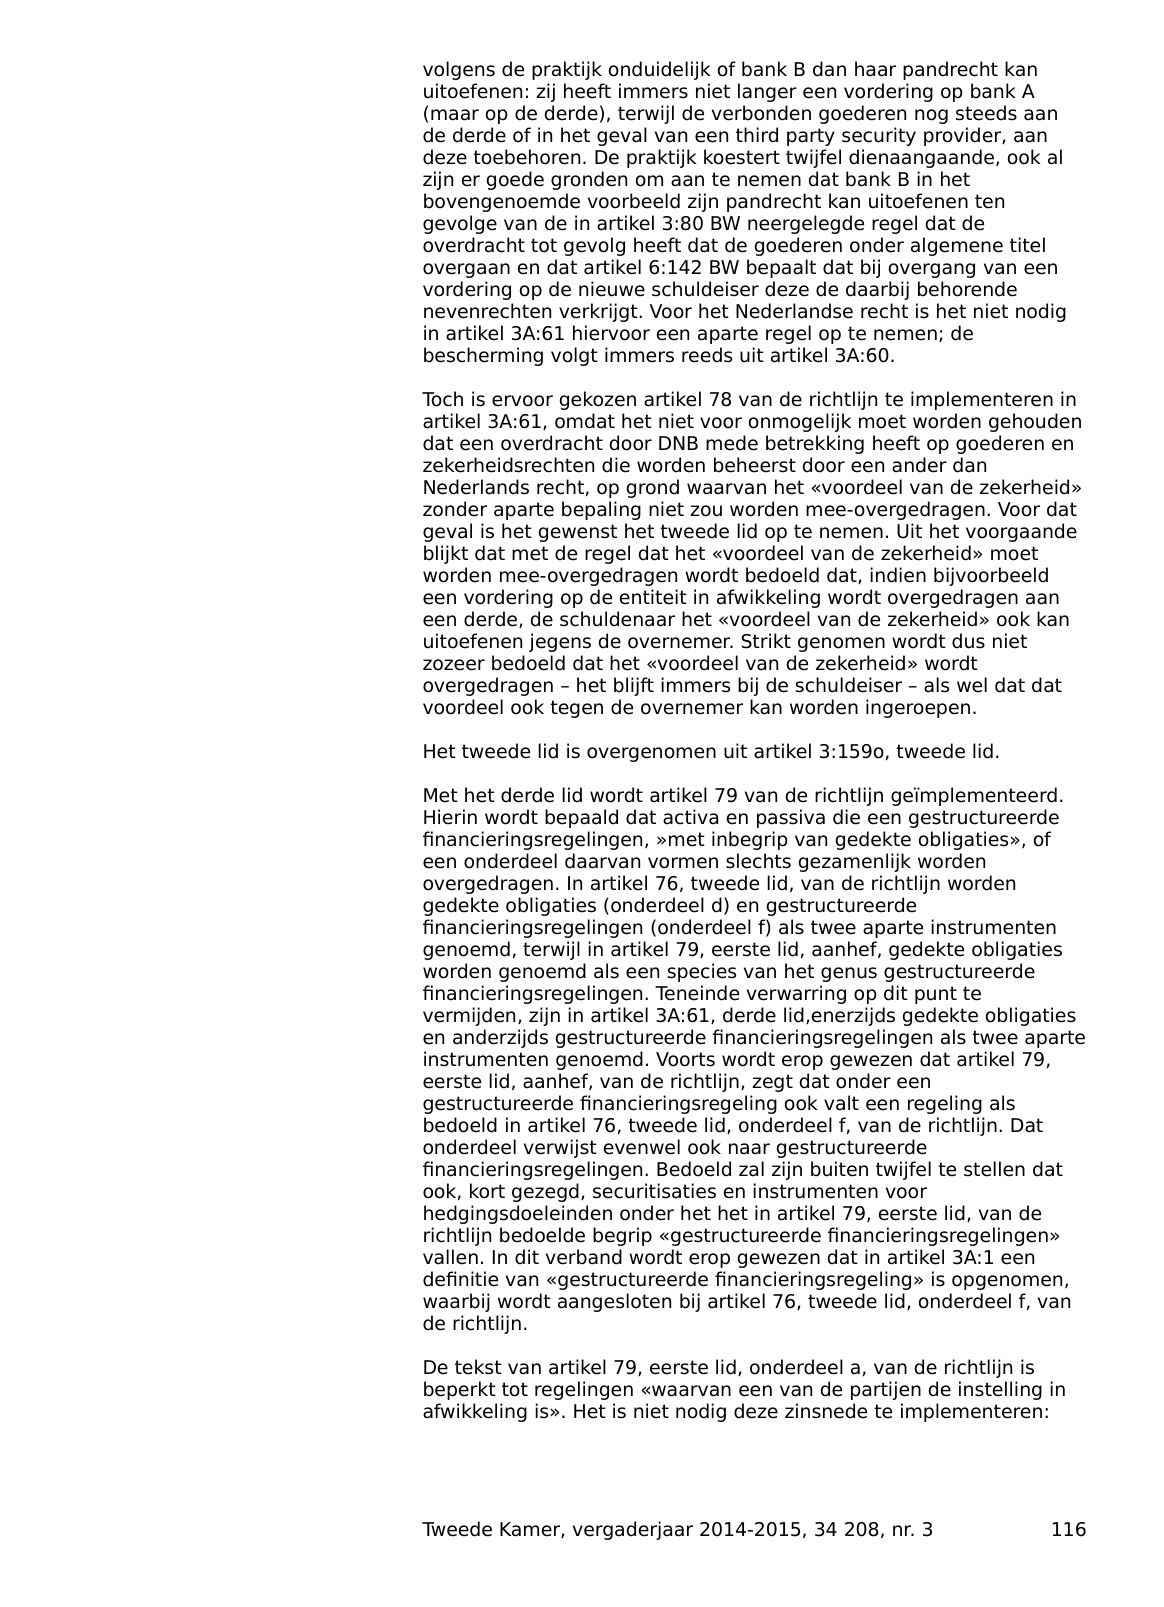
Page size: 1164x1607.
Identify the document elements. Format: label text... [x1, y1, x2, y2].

text Toch is ervoor gekozen artikel 78 van de richtlijn te implementeren in artikel 3A:61, omdat het niet voor onmogelijk moet worden gehouden dat een overdracht door DNB mede betrekking heeft op goederen en zekerheidsrechten die worden beheerst door een ander dan Nederlands recht, op grond waarvan het «voordeel van de zekerheid» zonder aparte bepaling niet zou worden mee-overgedragen. Voor dat geval is het gewenst het tweede lid op te nemen. Uit het voorgaande blijkt dat met de regel dat het «voordeel van de zekerheid» moet worden mee-overgedragen wordt bedoeld dat, indien bijvoorbeeld een vordering op de entiteit in afwikkeling wordt overgedragen aan een derde, de schuldenaar het «voordeel van de zekerheid» ook kan uitoefenen jegens de overnemer. Strikt genomen wordt dus niet zozeer bedoeld dat het «voordeel van de zekerheid» wordt overgedragen – het blijft immers bij de schuldeiser – als wel dat dat voordeel ook tegen de overnemer kan worden ingeroepen. [422, 389, 1087, 719]
text Met het derde lid wordt artikel 79 van de richtlijn geïmplementeerd. Hierin wordt bepaald dat activa en passiva die een gestructureerde financieringsregelingen, »met inbegrip van gedekte obligaties», of een onderdeel daarvan vormen slechts gezamenlijk worden overgedragen. In artikel 76, tweede lid, van de richtlijn worden gedekte obligaties (onderdeel d) en gestructureerde financieringsregelingen (onderdeel f) als twee aparte instrumenten genoemd, terwijl in artikel 79, eerste lid, aanhef, gedekte obligaties worden genoemd als een species van het genus gestructureerde financieringsregelingen. Teneinde verwarring op dit punt te vermijden, zijn in artikel 3A:61, derde lid,enerzijds gedekte obligaties en anderzijds gestructureerde financieringsregelingen als twee aparte instrumenten genoemd. Voorts wordt erop gewezen dat artikel 79, eerste lid, aanhef, van de richtlijn, zegt dat onder een gestructureerde financieringsregeling ook valt een regeling als bedoeld in artikel 76, tweede lid, onderdeel f, van de richtlijn. Dat onderdeel verwijst evenwel ook naar gestructureerde financieringsregelingen. Bedoeld zal zijn buiten twijfel te stellen dat ook, kort gezegd, securitisaties en instrumenten voor hedgingsdoeleinden onder het het in artikel 79, eerste lid, van de richtlijn bedoelde begrip «gestructureerde financieringsregelingen» vallen. In dit verband wordt erop gewezen dat in artikel 3A:1 een definitie van «gestructureerde financieringsregeling» is opgenomen, waarbij wordt aangesloten bij artikel 76, tweede lid, onderdeel f, van de richtlijn. [422, 785, 1087, 1334]
text De tekst van artikel 79, eerste lid, onderdeel a, van de richtlijn is beperkt tot regelingen «waarvan een van de partijen de instelling in afwikkeling is». Het is niet nodig deze zinsnede te implementeren: [422, 1357, 1087, 1423]
text volgens de praktijk onduidelijk of bank B dan haar pandrecht kan uitoefenen: zij heeft immers niet langer een vordering op bank A (maar op de derde), terwijl de verbonden goederen nog steeds aan de derde of in het geval van een third party security provider, aan deze toebehoren. De praktijk koestert twijfel dienaangaande, ook al zijn er goede gronden om aan te nemen dat bank B in het bovengenoemde voorbeeld zijn pandrecht kan uitoefenen ten gevolge van de in artikel 3:80 BW neergelegde regel dat de overdracht tot gevolg heeft dat de goederen onder algemene titel overgaan en dat artikel 6:142 BW bepaalt dat bij overgang van een vordering op de nieuwe schuldeiser deze de daarbij behorende nevenrechten verkrijgt. Voor het Nederlandse recht is het niet nodig in artikel 3A:61 hiervoor een aparte regel op te nemen; de bescherming volgt immers reeds uit artikel 3A:60. [422, 59, 1087, 367]
text Het tweede lid is overgenomen uit artikel 3:159o, tweede lid. [422, 741, 1087, 763]
